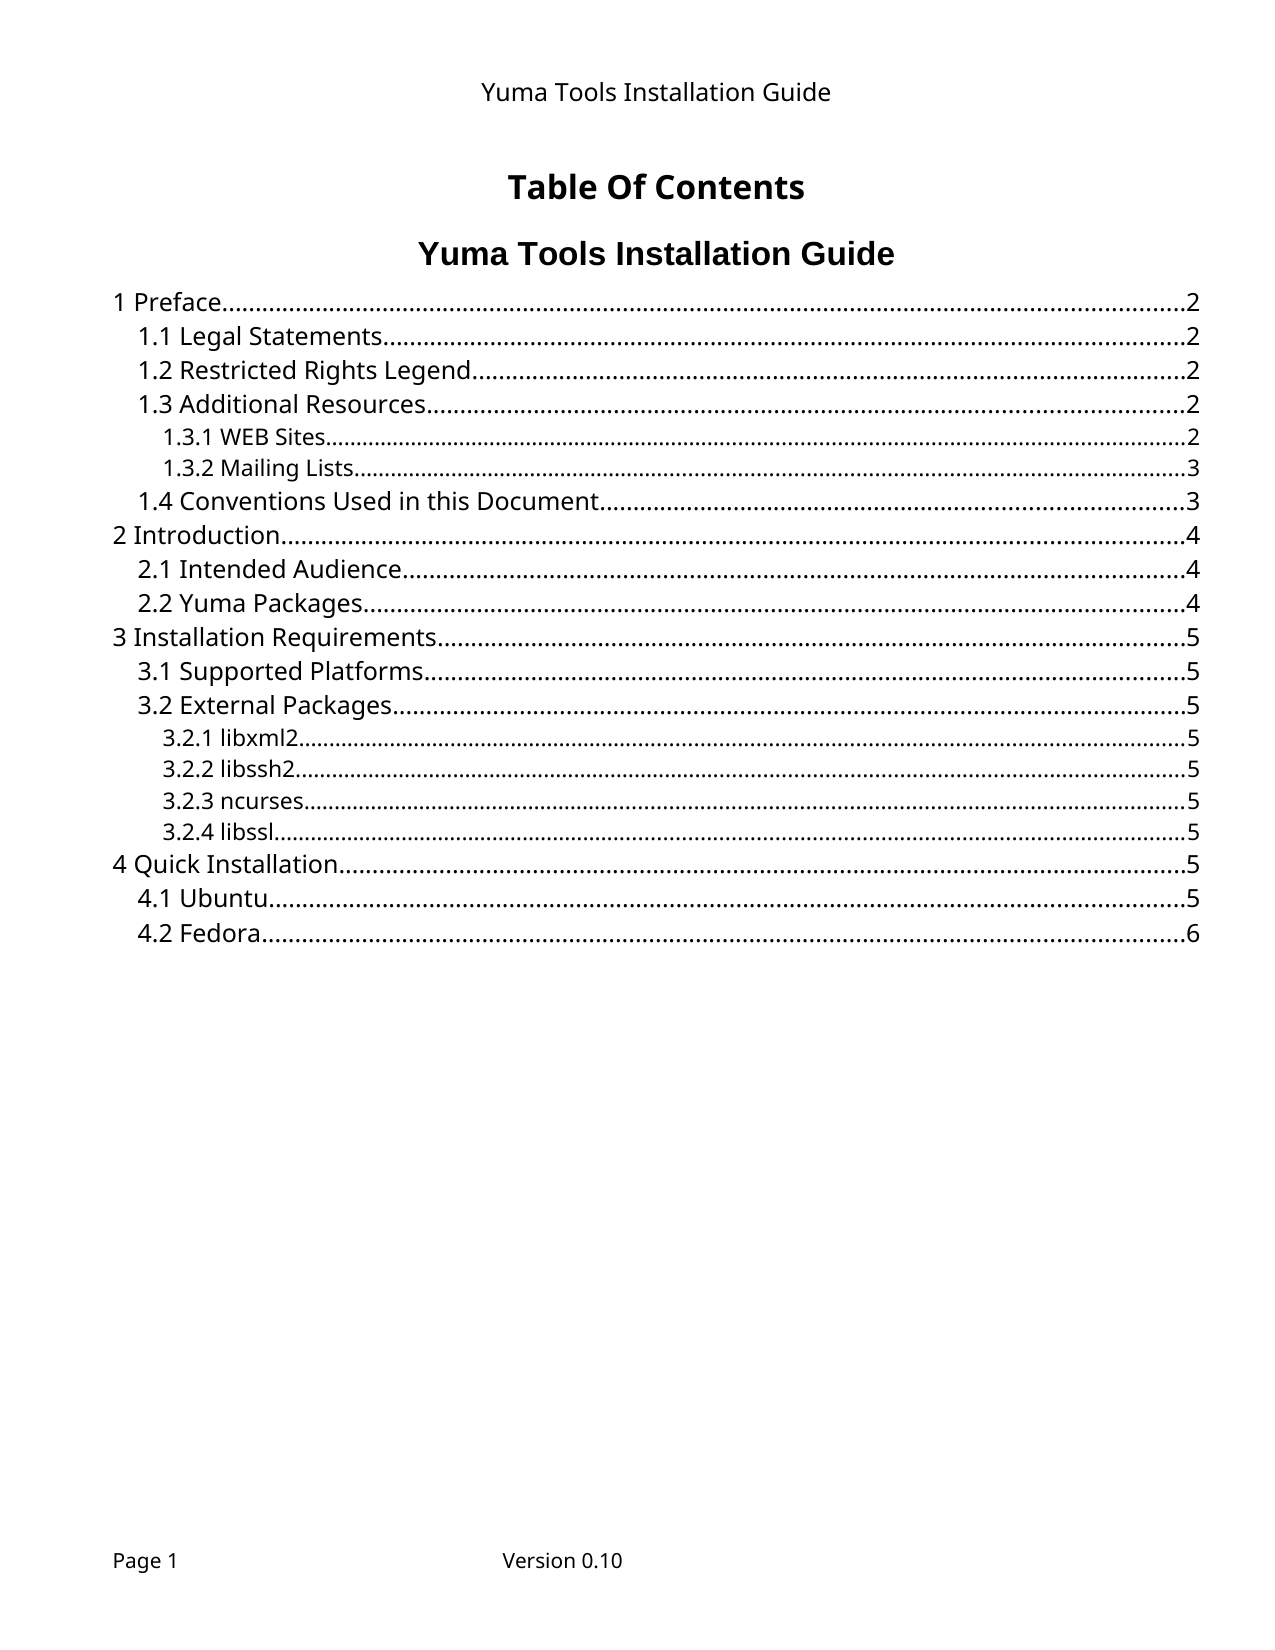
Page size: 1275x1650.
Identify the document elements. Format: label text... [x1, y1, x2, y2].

text 3.2.1 libxml2 5 [162, 722, 1200, 753]
text 2.2 Yuma Packages 4 [137, 586, 1200, 620]
text 3.2.3 ncurses 5 [162, 784, 1200, 816]
text 2 Introduction 4 [112, 518, 1200, 552]
text 4 Quick Installation 5 [112, 847, 1200, 881]
title Table Of Contents [112, 163, 1200, 209]
text 1.3.1 WEB Sites 2 [162, 421, 1200, 452]
text 1 Preface 2 [112, 285, 1200, 319]
subtitle Yuma Tools Installation Guide [112, 234, 1200, 272]
text 1.1 Legal Statements 2 [137, 319, 1200, 353]
text 3.1 Supported Platforms 5 [137, 654, 1200, 688]
text 4.1 Ubuntu 5 [137, 881, 1200, 915]
text 3.2.4 libssl 5 [162, 816, 1200, 847]
text 1.2 Restricted Rights Legend 2 [137, 353, 1200, 387]
text 3.2 External Packages 5 [137, 688, 1200, 722]
text 2.1 Intended Audience 4 [137, 552, 1200, 586]
text 1.3 Additional Resources 2 [137, 387, 1200, 421]
text 3 Installation Requirements 5 [112, 620, 1200, 654]
text 1.3.2 Mailing Lists 3 [162, 452, 1200, 484]
text 3.2.2 libssh2 5 [162, 753, 1200, 784]
text 1.4 Conventions Used in this Document 3 [137, 484, 1200, 518]
text 4.2 Fedora 6 [137, 915, 1200, 949]
